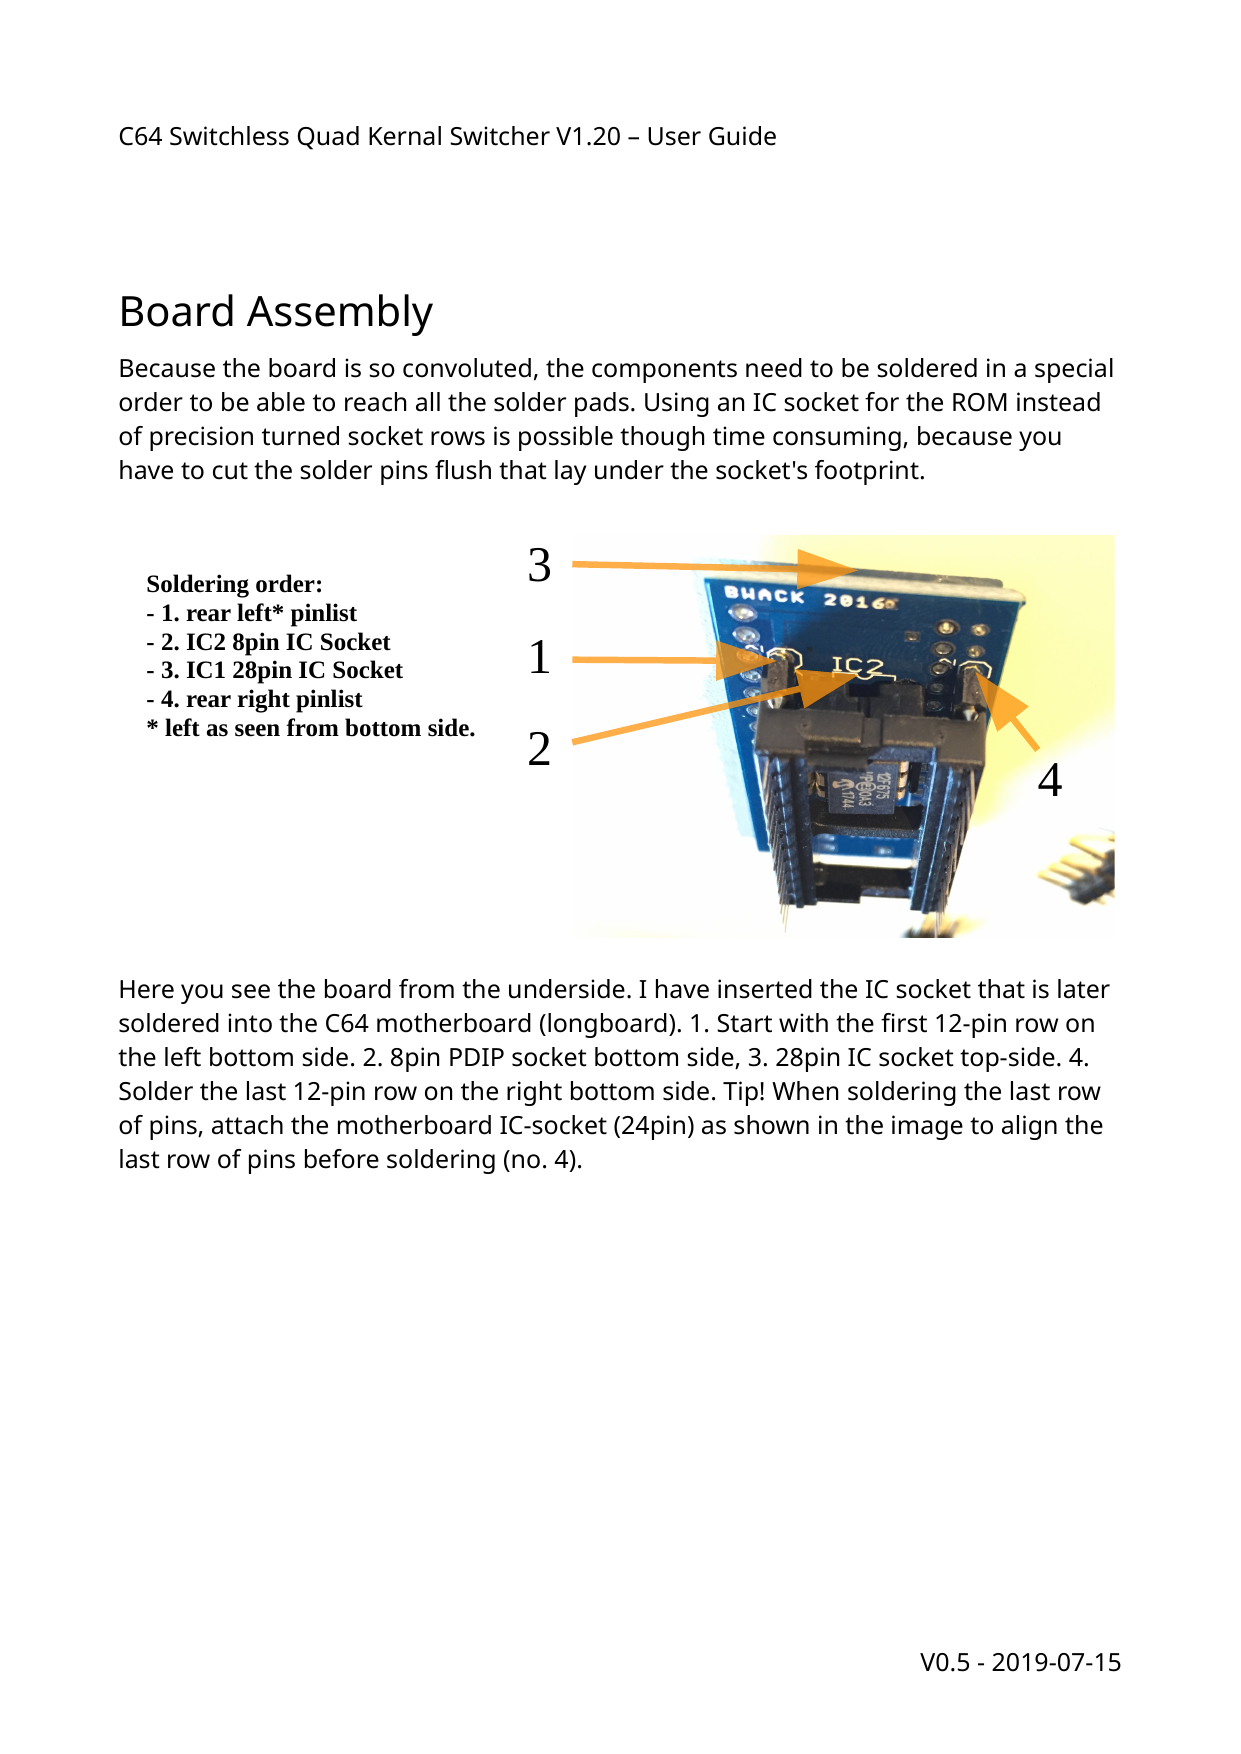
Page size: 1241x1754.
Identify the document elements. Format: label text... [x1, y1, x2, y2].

subtitle Board Assembly [118, 281, 1122, 338]
text Here you see the board from the underside. I have inserted the IC socket that is later soldered into the C64 motherboard (longboard). 1. Start with the first 12-pin row on the left bottom side. 2. 8pin PDIP socket bottom side, 3. 28pin IC socket top-side. 4. Solder the last 12-pin row on the right bottom side. Tip! When soldering the last row of pins, attach the motherboard IC-socket (24pin) as shown in the image to align the last row of pins before soldering (no. 4). [118, 972, 1122, 1176]
picture [573, 535, 1115, 938]
text Because the board is so convoluted, the components need to be soldered in a special order to be able to reach all the solder pads. Using an IC socket for the ROM instead of precision turned socket rows is possible though time consuming, because you have to cut the solder pins flush that lay under the socket's footprint. [118, 351, 1122, 487]
